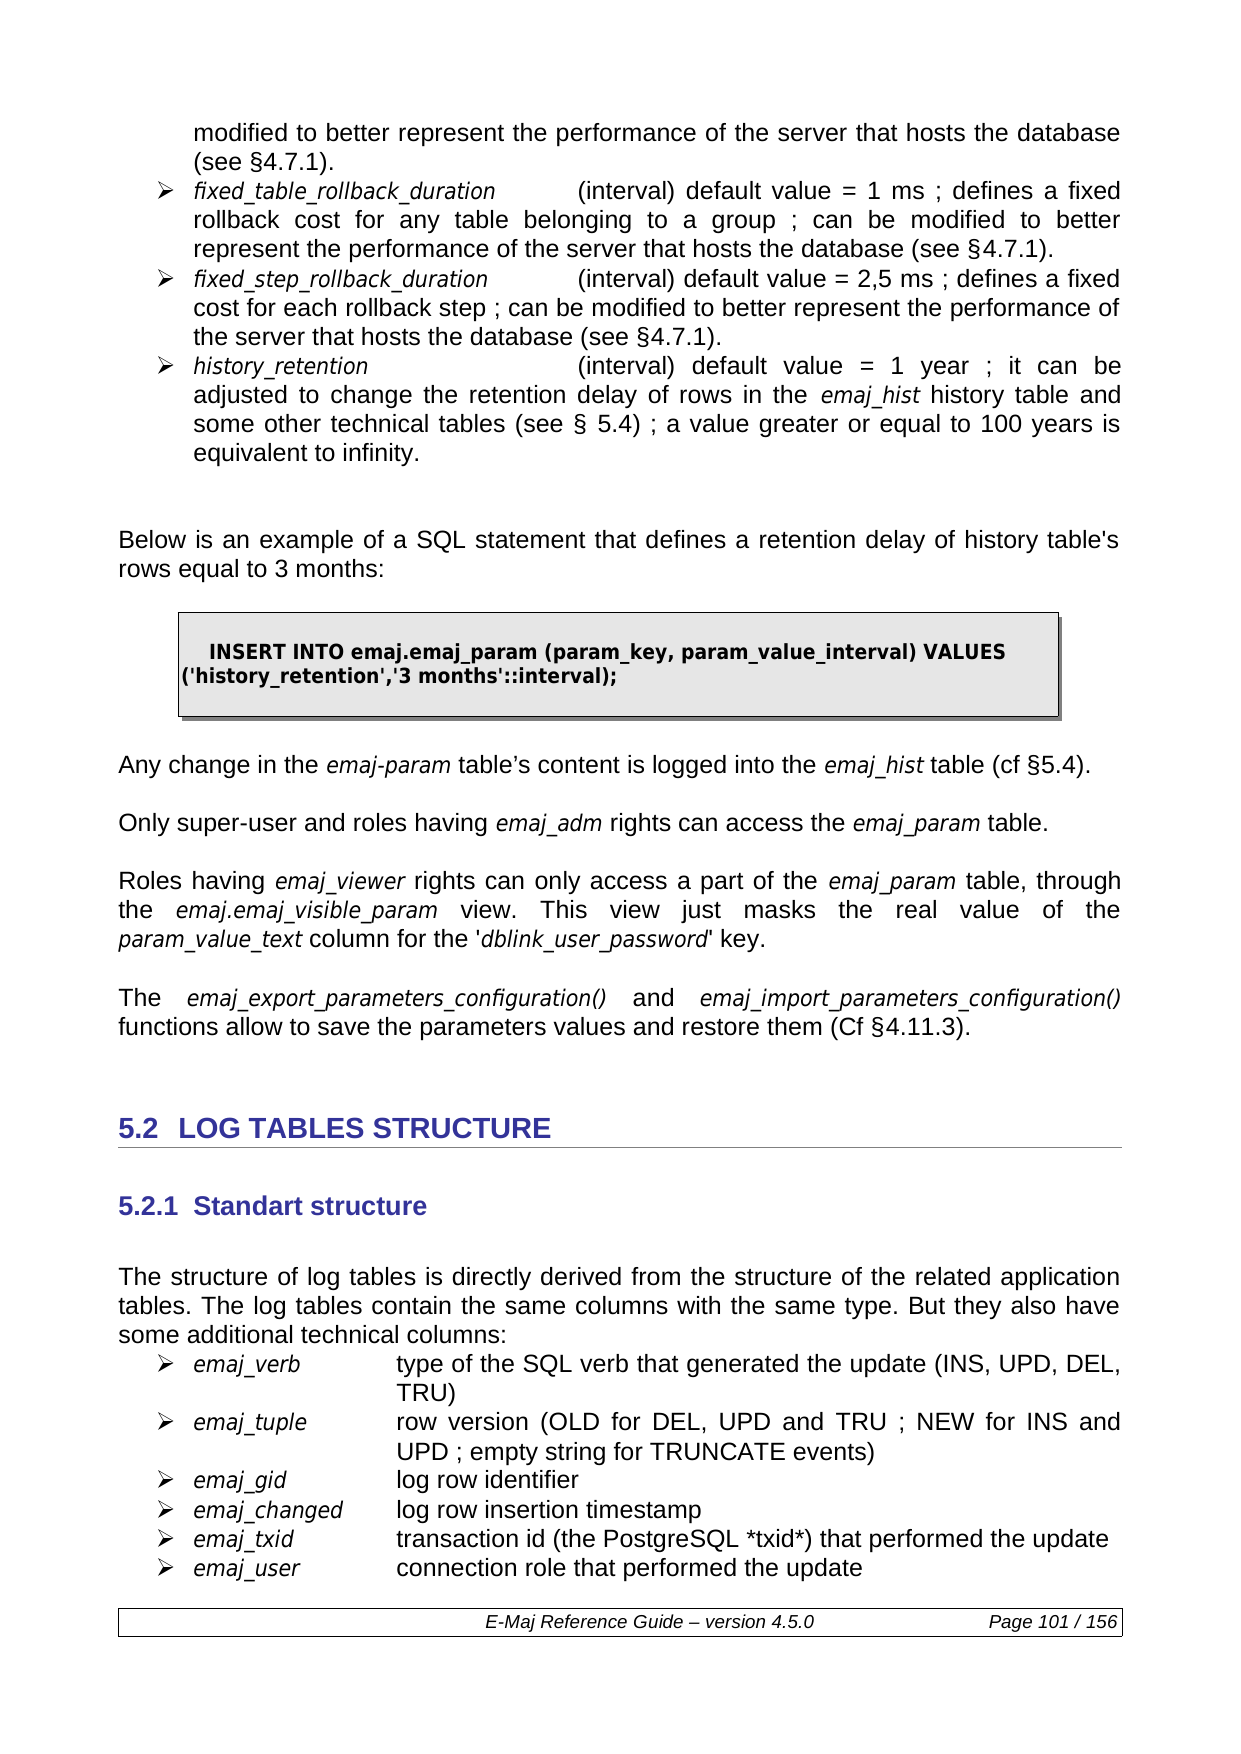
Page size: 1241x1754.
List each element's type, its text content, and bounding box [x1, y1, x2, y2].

list modified to better represent the performance of the server that hosts the database (see §4.7.1). [156, 118, 1122, 176]
text Any change in the emaj-param table’s content is logged into the emaj_hist table (cf §5.4). [118, 750, 1122, 779]
list emaj_gid log row identifier [156, 1465, 1122, 1494]
list history_retention (interval) default value = 1 year ; it can be adjusted to change the retention delay of rows in the emaj_hist history table and some other technical tables (see § 5.4) ; a value greater or equal to 100 years is equivalent to infinity. [156, 351, 1122, 467]
subtitle Log tables structure [118, 1111, 1122, 1147]
text INSERT INTO emaj.emaj_param (param_key, param_value_interval) VALUES ('history_retention','3 months'::interval); [179, 637, 1058, 686]
list emaj_changed log row insertion timestamp [156, 1494, 1122, 1523]
text Roles having emaj_viewer rights can only access a part of the emaj_param table, through the emaj.emaj_visible_param view. This view just masks the real value of the param_value_text column for the 'dblink_user_password' key. [118, 866, 1122, 953]
text The structure of log tables is directly derived from the structure of the related application tables. The log tables contain the same columns with the same type. But they also have some additional technical columns: [118, 1262, 1122, 1349]
text Only super-user and roles having emaj_adm rights can access the emaj_param table. [118, 808, 1122, 837]
list fixed_step_rollback_duration (interval) default value = 2,5 ms ; defines a fixed cost for each rollback step ; can be modified to better represent the performance of the server that hosts the database (see §4.7.1). [156, 263, 1122, 351]
subtitle Standart structure [118, 1189, 1122, 1220]
list emaj_tuple row version (OLD for DEL, UPD and TRU ; NEW for INS and UPD ; empty string for TRUNCATE events) [156, 1407, 1122, 1465]
list emaj_txid transaction id (the PostgreSQL *txid*) that performed the update [156, 1523, 1122, 1553]
list emaj_verb type of the SQL verb that generated the update (INS, UPD, DEL, TRU) [156, 1349, 1122, 1407]
text The emaj_export_parameters_configuration() and emaj_import_parameters_configuration() functions allow to save the parameters values and restore them (Cf §4.11.3). [118, 982, 1122, 1041]
text Below is an example of a SQL statement that defines a retention delay of history table's rows equal to 3 months: [118, 525, 1122, 583]
list emaj_user connection role that performed the update [156, 1553, 1122, 1582]
list fixed_table_rollback_duration (interval) default value = 1 ms ; defines a fixed rollback cost for any table belonging to a group ; can be modified to better represent the performance of the server that hosts the database (see §4.7.1). [156, 176, 1122, 263]
